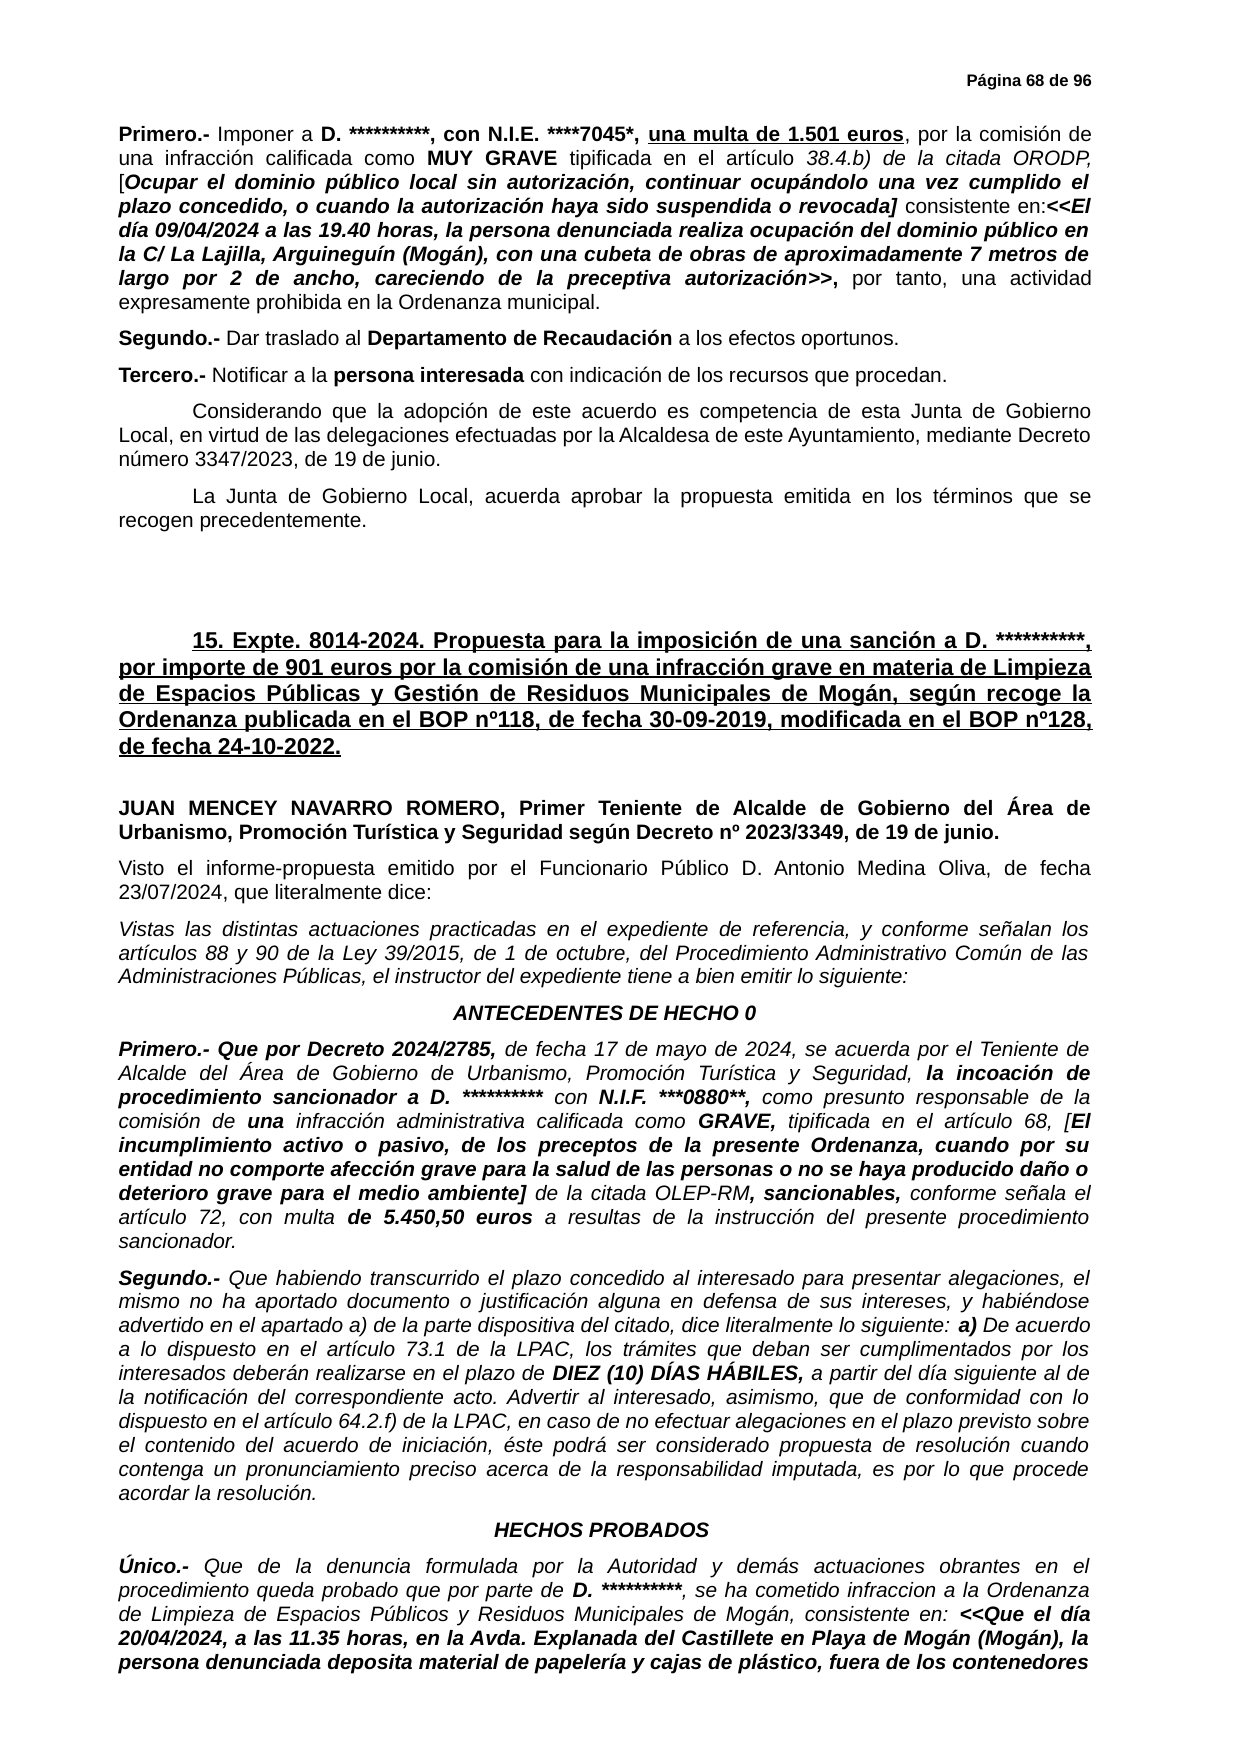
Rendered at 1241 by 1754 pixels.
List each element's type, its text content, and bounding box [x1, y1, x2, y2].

text Considerando que la adopción de este acuerdo es competencia de esta Junta de Gobierno Local, en virtud de las delegaciones efectuadas por la Alcaldesa de este Ayuntamiento, mediante Decreto número 3347/2023, de 19 de junio. [118, 399, 1092, 471]
text HECHOS PROBADOS [118, 1517, 1092, 1541]
text Segundo.- Dar traslado al Departamento de Recaudación a los efectos oportunos. [118, 326, 1092, 350]
text ANTECEDENTES DE HECHO 0 [118, 1001, 1092, 1025]
text JUAN MENCEY NAVARRO ROMERO, Primer Teniente de Alcalde de Gobierno del Área de Urbanismo, Promoción Turística y Seguridad según Decreto nº 2023/3349, de 19 de junio. [118, 796, 1092, 843]
text Primero.- Que por Decreto 2024/2785, de fecha 17 de mayo de 2024, se acuerda por el Teniente de Alcalde del Área de Gobierno de Urbanismo, Promoción Turística y Seguridad, la incoación de procedimiento sancionador a D. ********** con N.I.F. ***0880**, como presunto responsable de la comisión de una infracción administrativa calificada como GRAVE, tipificada en el artículo 68, [El incumplimiento activo o pasivo, de los preceptos de la presente Ordenanza, cuando por su entidad no comporte afección grave para la salud de las personas o no se haya producido daño o deterioro grave para el medio ambiente] de la citada OLEP-RM, sancionables, conforme señala el artículo 72, con multa de 5.450,50 euros a resultas de la instrucción del presente procedimiento sancionador. [118, 1037, 1092, 1253]
text La Junta de Gobierno Local, acuerda aprobar la propuesta emitida en los términos que se recogen precedentemente. [118, 483, 1092, 531]
text Visto el informe-propuesta emitido por el Funcionario Público D. Antonio Medina Oliva, de fecha 23/07/2024, que literalmente dice: [118, 856, 1092, 904]
text Segundo.- Que habiendo transcurrido el plazo concedido al interesado para presentar alegaciones, el mismo no ha aportado documento o justificación alguna en defensa de sus intereses, y habiéndose advertido en el apartado a) de la parte dispositiva del citado, dice literalmente lo siguiente: a) De acuerdo a lo dispuesto en el artículo 73.1 de la LPAC, los trámites que deban ser cumplimentados por los interesados deberán realizarse en el plazo de DIEZ (10) DÍAS HÁBILES, a partir del día siguiente al de la notificación del correspondiente acto. Advertir al interesado, asimismo, que de conformidad con lo dispuesto en el artículo 64.2.f) de la LPAC, en caso de no efectuar alegaciones en el plazo previsto sobre el contenido del acuerdo de iniciación, éste podrá ser considerado propuesta de resolución cuando contenga un pronunciamiento preciso acerca de la responsabilidad imputada, es por lo que procede acordar la resolución. [118, 1265, 1092, 1505]
text Primero.- Imponer a D. **********, con N.I.E. ****7045*, una multa de 1.501 euros, por la comisión de una infracción calificada como MUY GRAVE tipificada en el artículo 38.4.b) de la citada ORODP, [Ocupar el dominio público local sin autorización, continuar ocupándolo una vez cumplido el plazo concedido, o cuando la autorización haya sido suspendida o revocada] consistente en:<<El día 09/04/2024 a las 19.40 horas, la persona denunciada realiza ocupación del dominio público en la C/ La Lajilla, Arguineguín (Mogán), con una cubeta de obras de aproximadamente 7 metros de largo por 2 de ancho, careciendo de la preceptiva autorización>>, por tanto, una actividad expresamente prohibida en la Ordenanza municipal. [118, 122, 1092, 314]
text Vistas las distintas actuaciones practicadas en el expediente de referencia, y conforme señalan los artículos 88 y 90 de la Ley 39/2015, de 1 de octubre, del Procedimiento Administrativo Común de las Administraciones Públicas, el instructor del expediente tiene a bien emitir lo siguiente: [118, 916, 1092, 988]
text Único.- Que de la denuncia formulada por la Autoridad y demás actuaciones obrantes en el procedimiento queda probado que por parte de D. **********, se ha cometido infraccion a la Ordenanza de Limpieza de Espacios Públicos y Residuos Municipales de Mogán, consistente en: <<Que el día 20/04/2024, a las 11.35 horas, en la Avda. Explanada del Castillete en Playa de Mogán (Mogán), la persona denunciada deposita material de papelería y cajas de plástico, fuera de los contenedores [118, 1554, 1092, 1674]
text 15. Expte. 8014-2024. Propuesta para la imposición de una sanción a D. **********, por importe de 901 euros por la comisión de una infracción grave en materia de Limpieza [118, 627, 1092, 676]
text Tercero.- Notificar a la persona interesada con indicación de los recursos que procedan. [118, 363, 1092, 387]
text Ordenanza publicada en el BOP nº118, de fecha 30-09-2019, modificada en el BOP nº128, [118, 704, 1092, 729]
text de fecha 24-10-2022. [118, 730, 1092, 759]
text de Espacios Públicas y Gestión de Residuos Municipales de Mogán, según recoge la [118, 677, 1092, 703]
